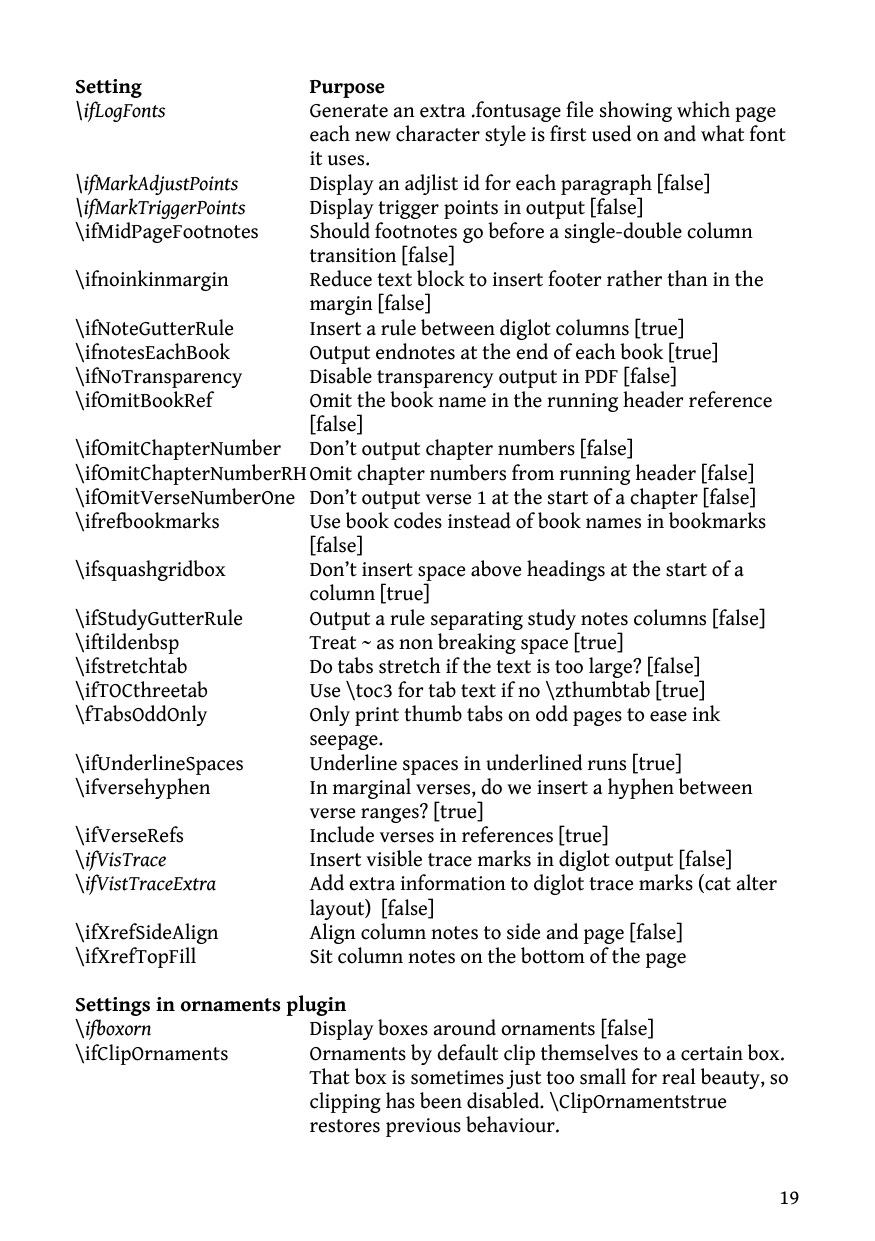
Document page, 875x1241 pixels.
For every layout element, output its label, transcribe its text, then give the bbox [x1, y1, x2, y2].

table_header Setting [75, 75, 309, 99]
table_cell \ifMarkAdjustPoints [75, 172, 309, 196]
table_cell \ifMarkTriggerPoints [75, 196, 309, 220]
table_cell [309, 969, 796, 993]
table_cell \ifsquashgridbox [75, 558, 309, 607]
table_cell \ifOmitBookRef [75, 389, 309, 437]
table_cell Disable transparency output in PDF [false] [309, 365, 796, 389]
table_cell \ifstretchtab [75, 655, 309, 679]
table_cell Should footnotes go before a single-double column transition [false] [309, 220, 796, 268]
table_cell \ifOmitVerseNumberOne [75, 486, 309, 510]
table_cell \ifVerseRefs [75, 824, 309, 848]
table_cell Use book codes instead of book names in bookmarks [false] [309, 510, 796, 558]
table_cell Output endnotes at the end of each book [true] [309, 341, 796, 365]
table_cell Include verses in references [true] [309, 824, 796, 848]
table_cell \ifrefbookmarks [75, 510, 309, 558]
table_cell \ifboxorn [75, 1018, 309, 1042]
table_cell \ifNoteGutterRule [75, 317, 309, 341]
table_cell Treat ~ as non breaking space [true] [309, 631, 796, 655]
table_cell Omit the book name in the running header reference [false] [309, 389, 796, 437]
table_cell [75, 969, 309, 993]
table_cell \ifnoinkinmargin [75, 268, 309, 317]
table_header Purpose [309, 75, 796, 99]
table_cell \ifnotesEachBook [75, 341, 309, 365]
table_cell \ifXrefSideAlign [75, 921, 309, 945]
table_cell Underline spaces in underlined runs [true] [309, 752, 796, 776]
table_cell \ifVistTraceExtra [75, 873, 309, 921]
table_cell \ifUnderlineSpaces [75, 752, 309, 776]
table_cell Insert a rule between diglot columns [true] [309, 317, 796, 341]
table_cell Display boxes around ornaments [false] [309, 1018, 796, 1042]
table_cell \ifVisTrace [75, 848, 309, 872]
table_cell Settings in ornaments plugin [75, 993, 796, 1017]
table_cell Don’t insert space above headings at the start of a column [true] [309, 558, 796, 607]
table_cell \ifClipOrnaments [75, 1042, 309, 1138]
table_cell Don’t output chapter numbers [false] [309, 438, 796, 462]
table_cell \ifNoTransparency [75, 365, 309, 389]
table_cell \ifStudyGutterRule [75, 607, 309, 631]
table_cell \ifOmitChapterNumber [75, 438, 309, 462]
table_cell \ifTOCthreetab [75, 679, 309, 703]
table_cell Ornaments by default clip themselves to a certain box. That box is sometimes just too small for real beauty, so clipping has been disabled. \ClipOrnamentstrue restores previous behaviour. [309, 1042, 796, 1138]
table_cell \fTabsOddOnly [75, 703, 309, 752]
table_cell \ifXrefTopFill [75, 945, 309, 969]
table_cell Display trigger points in output [false] [309, 196, 796, 220]
table_cell Insert visible trace marks in diglot output [false] [309, 848, 796, 872]
table_cell Only print thumb tabs on odd pages to ease ink seepage. [309, 703, 796, 752]
table_cell \ifLogFonts [75, 99, 309, 172]
table_cell Display an adjlist id for each paragraph [false] [309, 172, 796, 196]
table_cell \iftildenbsp [75, 631, 309, 655]
table_cell Do tabs stretch if the text is too large? [false] [309, 655, 796, 679]
table_cell Omit chapter numbers from running header [false] [309, 462, 796, 486]
table_cell Don’t output verse 1 at the start of a chapter [false] [309, 486, 796, 510]
table_cell Generate an extra .fontusage file showing which page each new character style is first used on and what font it uses. [309, 99, 796, 172]
table_cell \ifMidPageFootnotes [75, 220, 309, 268]
table_cell Output a rule separating study notes columns [false] [309, 607, 796, 631]
table_cell Add extra information to diglot trace marks (cat alter layout) [false] [309, 873, 796, 921]
table_cell \ifversehyphen [75, 776, 309, 824]
table_cell In marginal verses, do we insert a hyphen between verse ranges? [true] [309, 776, 796, 824]
table_cell \ifOmitChapterNumberRH [75, 462, 309, 486]
table_cell Sit column notes on the bottom of the page [309, 945, 796, 969]
table_cell Use \toc3 for tab text if no \zthumbtab [true] [309, 679, 796, 703]
table_cell Align column notes to side and page [false] [309, 921, 796, 945]
table_cell Reduce text block to insert footer rather than in the margin [false] [309, 268, 796, 317]
